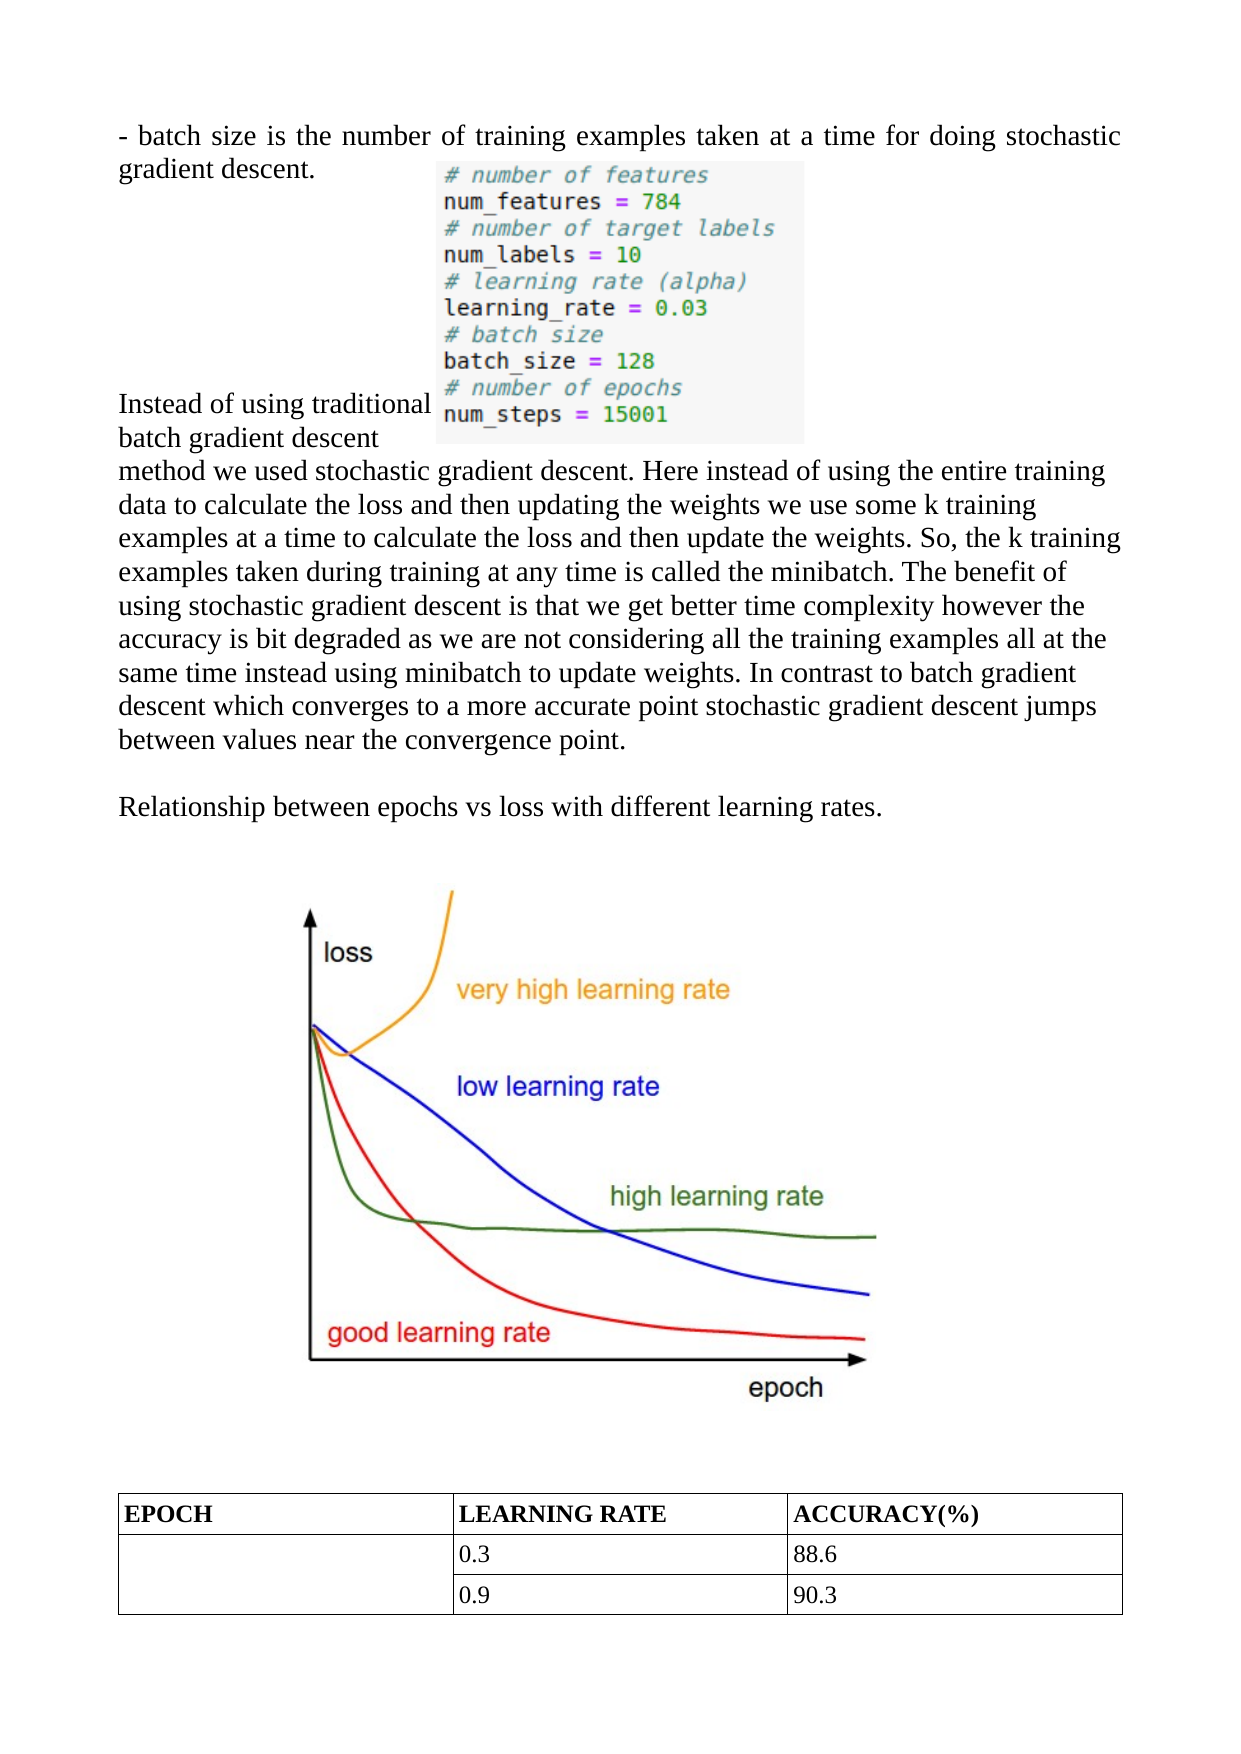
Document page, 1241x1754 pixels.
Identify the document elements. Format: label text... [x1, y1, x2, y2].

text Instead of using traditional batch gradient descent method we used stochastic gradient descent. Here instead of using the entire training data to calculate the loss and then updating the weights we use some k training examples at a time to calculate the loss and then update the weights. So, the k training examples taken during training at any time is called the minibatch. The benefit of using stochastic gradient descent is that we get better time complexity however the accuracy is bit degraded as we are not considering all the training examples all at the same time instead using minibatch to update weights. In contrast to batch gradient descent which converges to a more accurate point stochastic gradient descent jumps between values near the convergence point. [118, 386, 1122, 755]
table_header EPOCH [119, 1494, 453, 1534]
table_header ACCURACY(%) [788, 1494, 1122, 1534]
table_header LEARNING RATE [454, 1494, 787, 1534]
table_cell 0.3 [454, 1535, 787, 1574]
table_cell 90.3 [788, 1575, 1122, 1614]
text Relationship between epochs vs loss with different learning rates. [118, 789, 1122, 822]
picture [435, 161, 805, 444]
picture [292, 883, 877, 1411]
table_cell 0.9 [454, 1575, 787, 1614]
table_cell 88.6 [788, 1535, 1122, 1574]
text - batch size is the number of training examples taken at a time for doing stochastic gradient descent. [118, 118, 1122, 185]
table_cell [119, 1535, 453, 1614]
